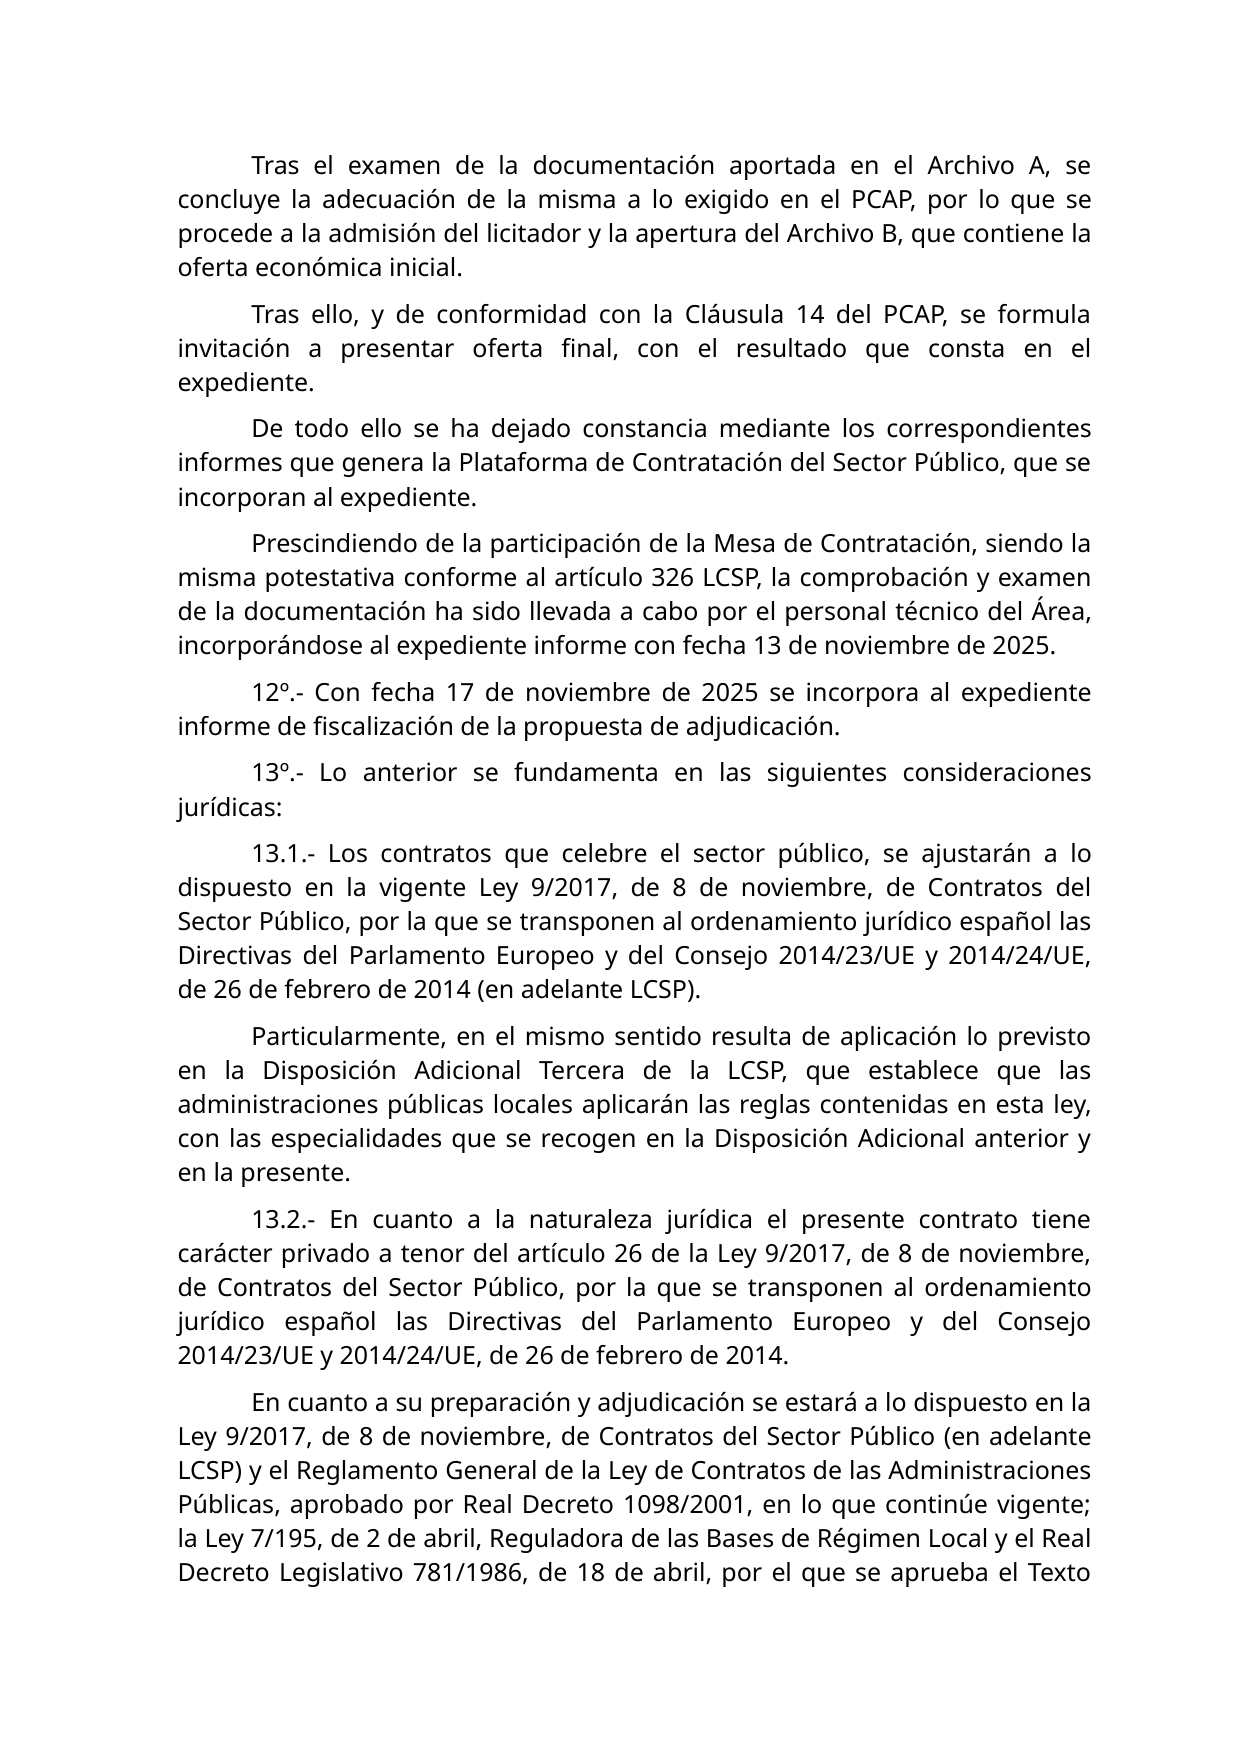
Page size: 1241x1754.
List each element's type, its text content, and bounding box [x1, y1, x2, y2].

text 12º.- Con fecha 17 de noviembre de 2025 se incorpora al expediente informe de fiscalización de la propuesta de adjudicación. [177, 674, 1093, 743]
text 13.2.- En cuanto a la naturaleza jurídica el presente contrato tiene carácter privado a tenor del artículo 26 de la Ley 9/2017, de 8 de noviembre, de Contratos del Sector Público, por la que se transponen al ordenamiento jurídico español las Directivas del Parlamento Europeo y del Consejo 2014/23/UE y 2014/24/UE, de 26 de febrero de 2014. [177, 1201, 1093, 1372]
text Tras el examen de la documentación aportada en el Archivo A, se concluye la adecuación de la misma a lo exigido en el PCAP, por lo que se procede a la admisión del licitador y la apertura del Archivo B, que contiene la oferta económica inicial. [177, 148, 1093, 284]
text 13.1.- Los contratos que celebre el sector público, se ajustarán a lo dispuesto en la vigente Ley 9/2017, de 8 de noviembre, de Contratos del Sector Público, por la que se transponen al ordenamiento jurídico español las Directivas del Parlamento Europeo y del Consejo 2014/23/UE y 2014/24/UE, de 26 de febrero de 2014 (en adelante LCSP). [177, 836, 1093, 1006]
text 13º.- Lo anterior se fundamenta en las siguientes consideraciones jurídicas: [177, 755, 1093, 823]
text Prescindiendo de la participación de la Mesa de Contratación, siendo la misma potestativa conforme al artículo 326 LCSP, la comprobación y examen de la documentación ha sido llevada a cabo por el personal técnico del Área, incorporándose al expediente informe con fecha 13 de noviembre de 2025. [177, 526, 1093, 662]
text Tras ello, y de conformidad con la Cláusula 14 del PCAP, se formula invitación a presentar oferta final, con el resultado que consta en el expediente. [177, 296, 1093, 398]
text De todo ello se ha dejado constancia mediante los correspondientes informes que genera la Plataforma de Contratación del Sector Público, que se incorporan al expediente. [177, 411, 1093, 513]
text En cuanto a su preparación y adjudicación se estará a lo dispuesto en la Ley 9/2017, de 8 de noviembre, de Contratos del Sector Público (en adelante LCSP) y el Reglamento General de la Ley de Contratos de las Administraciones Públicas, aprobado por Real Decreto 1098/2001, en lo que continúe vigente; la Ley 7/195, de 2 de abril, Reguladora de las Bases de Régimen Local y el Real Decreto Legislativo 781/1986, de 18 de abril, por el que se aprueba el Texto [177, 1384, 1093, 1588]
text Particularmente, en el mismo sentido resulta de aplicación lo previsto en la Disposición Adicional Tercera de la LCSP, que establece que las administraciones públicas locales aplicarán las reglas contenidas en esta ley, con las especialidades que se recogen en la Disposición Adicional anterior y en la presente. [177, 1018, 1093, 1189]
